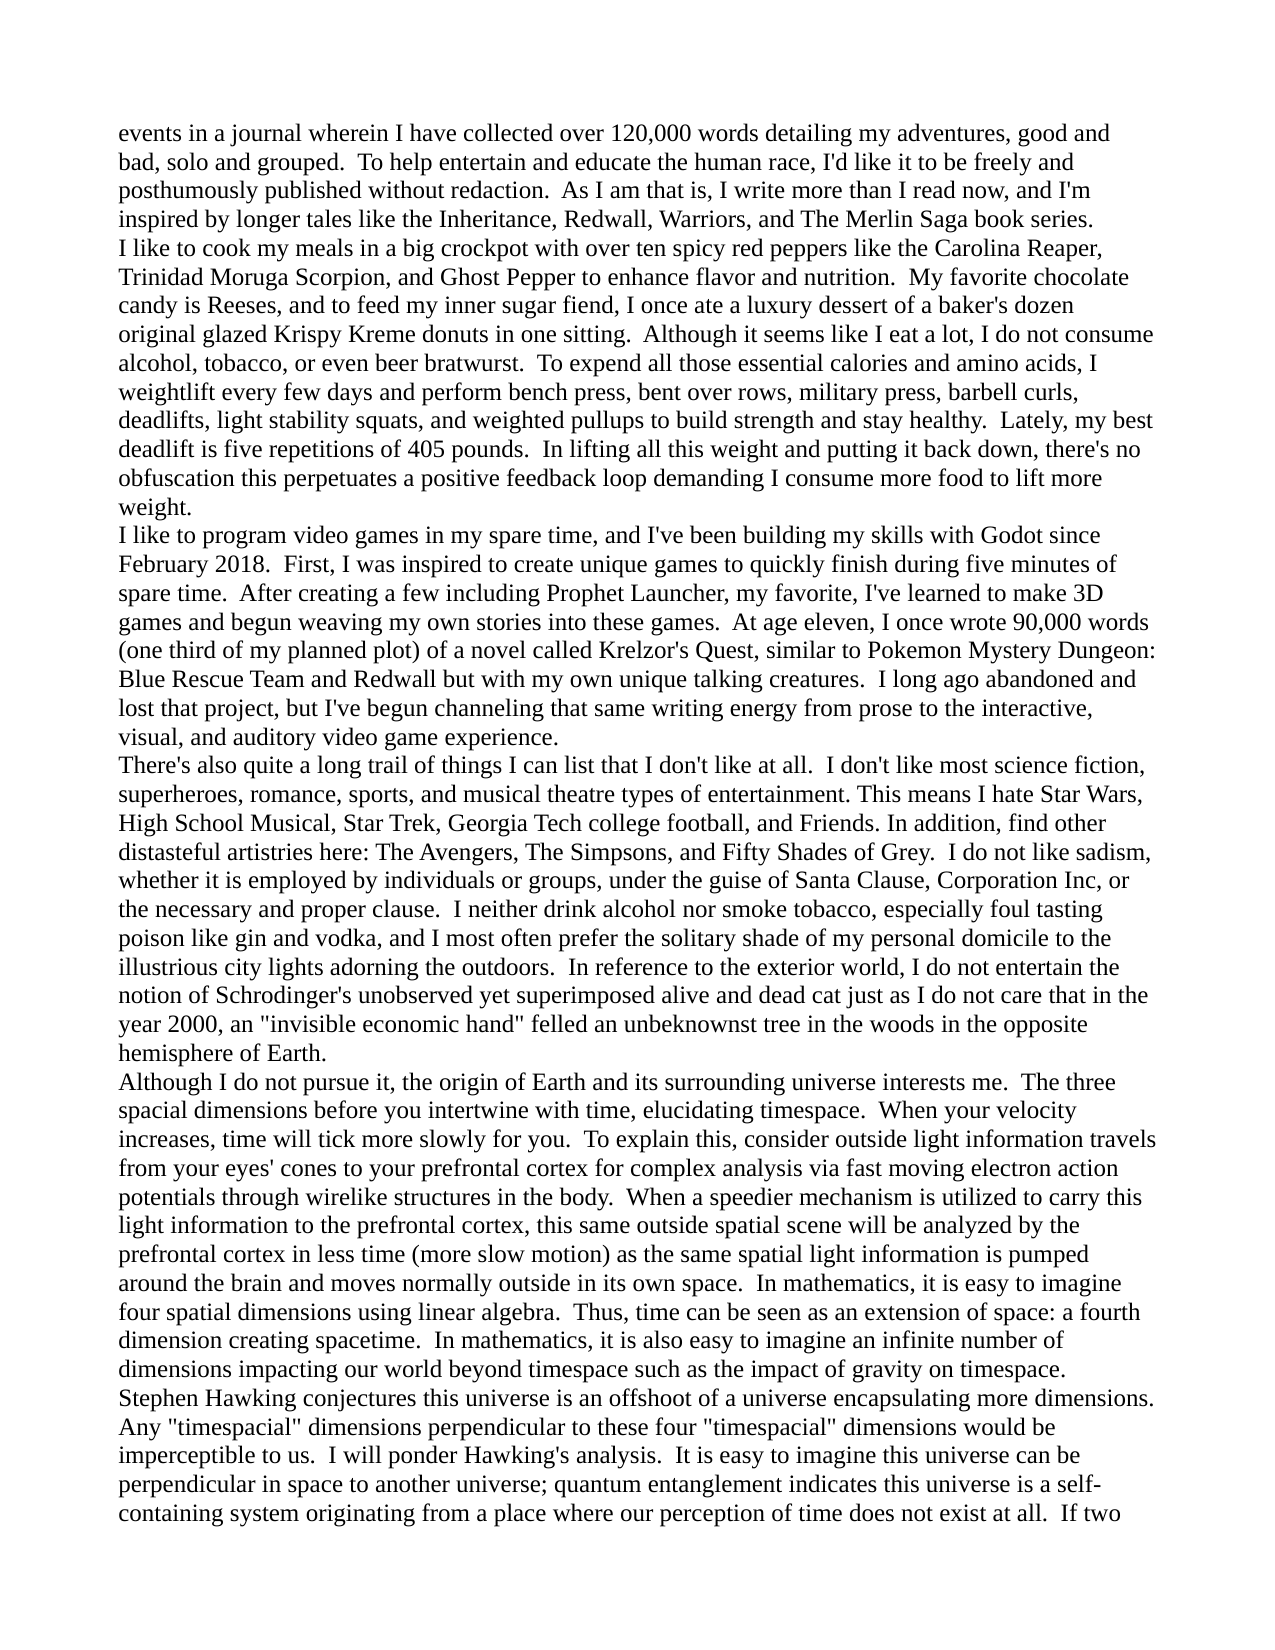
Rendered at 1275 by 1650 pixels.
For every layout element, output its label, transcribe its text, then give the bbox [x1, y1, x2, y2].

text I like to program video games in my spare time, and I've been building my skills with Godot since February 2018. First, I was inspired to create unique games to quickly finish during five minutes of spare time. After creating a few including Prophet Launcher, my favorite, I've learned to make 3D games and begun weaving my own stories into these games. At age eleven, I once wrote 90,000 words (one third of my planned plot) of a novel called Krelzor's Quest, similar to Pokemon Mystery Dungeon: Blue Rescue Team and Redwall but with my own unique talking creatures. I long ago abandoned and lost that project, but I've begun channeling that same writing energy from prose to the interactive, visual, and auditory video game experience. [118, 521, 1157, 751]
text Although I do not pursue it, the origin of Earth and its surrounding universe interests me. The three spacial dimensions before you intertwine with time, elucidating timespace. When your velocity increases, time will tick more slowly for you. To explain this, consider outside light information travels from your eyes' cones to your prefrontal cortex for complex analysis via fast moving electron action potentials through wirelike structures in the body. When a speedier mechanism is utilized to carry this light information to the prefrontal cortex, this same outside spatial scene will be analyzed by the prefrontal cortex in less time (more slow motion) as the same spatial light information is pumped around the brain and moves normally outside in its own space. In mathematics, it is easy to imagine four spatial dimensions using linear algebra. Thus, time can be seen as an extension of space: a fourth dimension creating spacetime. In mathematics, it is also easy to imagine an infinite number of dimensions impacting our world beyond timespace such as the impact of gravity on timespace. Stephen Hawking conjectures this universe is an offshoot of a universe encapsulating more dimensions. Any "timespacial" dimensions perpendicular to these four "timespacial" dimensions would be imperceptible to us. I will ponder Hawking's analysis. It is easy to imagine this universe can be perpendicular in space to another universe; quantum entanglement indicates this universe is a self-containing system originating from a place where our perception of time does not exist at all. If two [118, 1067, 1157, 1527]
text I like to cook my meals in a big crockpot with over ten spicy red peppers like the Carolina Reaper, Trinidad Moruga Scorpion, and Ghost Pepper to enhance flavor and nutrition. My favorite chocolate candy is Reeses, and to feed my inner sugar fiend, I once ate a luxury dessert of a baker's dozen original glazed Krispy Kreme donuts in one sitting. Although it seems like I eat a lot, I do not consume alcohol, tobacco, or even beer bratwurst. To expend all those essential calories and amino acids, I weightlift every few days and perform bench press, bent over rows, military press, barbell curls, deadlifts, light stability squats, and weighted pullups to build strength and stay healthy. Lately, my best deadlift is five repetitions of 405 pounds. In lifting all this weight and putting it back down, there's no obfuscation this perpetuates a positive feedback loop demanding I consume more food to lift more weight. [118, 233, 1157, 521]
text events in a journal wherein I have collected over 120,000 words detailing my adventures, good and bad, solo and grouped. To help entertain and educate the human race, I'd like it to be freely and posthumously published without redaction. As I am that is, I write more than I read now, and I'm inspired by longer tales like the Inheritance, Redwall, Warriors, and The Merlin Saga book series. [118, 118, 1157, 233]
text There's also quite a long trail of things I can list that I don't like at all. I don't like most science fiction, superheroes, romance, sports, and musical theatre types of entertainment. This means I hate Star Wars, High School Musical, Star Trek, Georgia Tech college football, and Friends. In addition, find other distasteful artistries here: The Avengers, The Simpsons, and Fifty Shades of Grey. I do not like sadism, whether it is employed by individuals or groups, under the guise of Santa Clause, Corporation Inc, or the necessary and proper clause. I neither drink alcohol nor smoke tobacco, especially foul tasting poison like gin and vodka, and I most often prefer the solitary shade of my personal domicile to the illustrious city lights adorning the outdoors. In reference to the exterior world, I do not entertain the notion of Schrodinger's unobserved yet superimposed alive and dead cat just as I do not care that in the year 2000, an "invisible economic hand" felled an unbeknownst tree in the woods in the opposite hemisphere of Earth. [118, 751, 1157, 1067]
